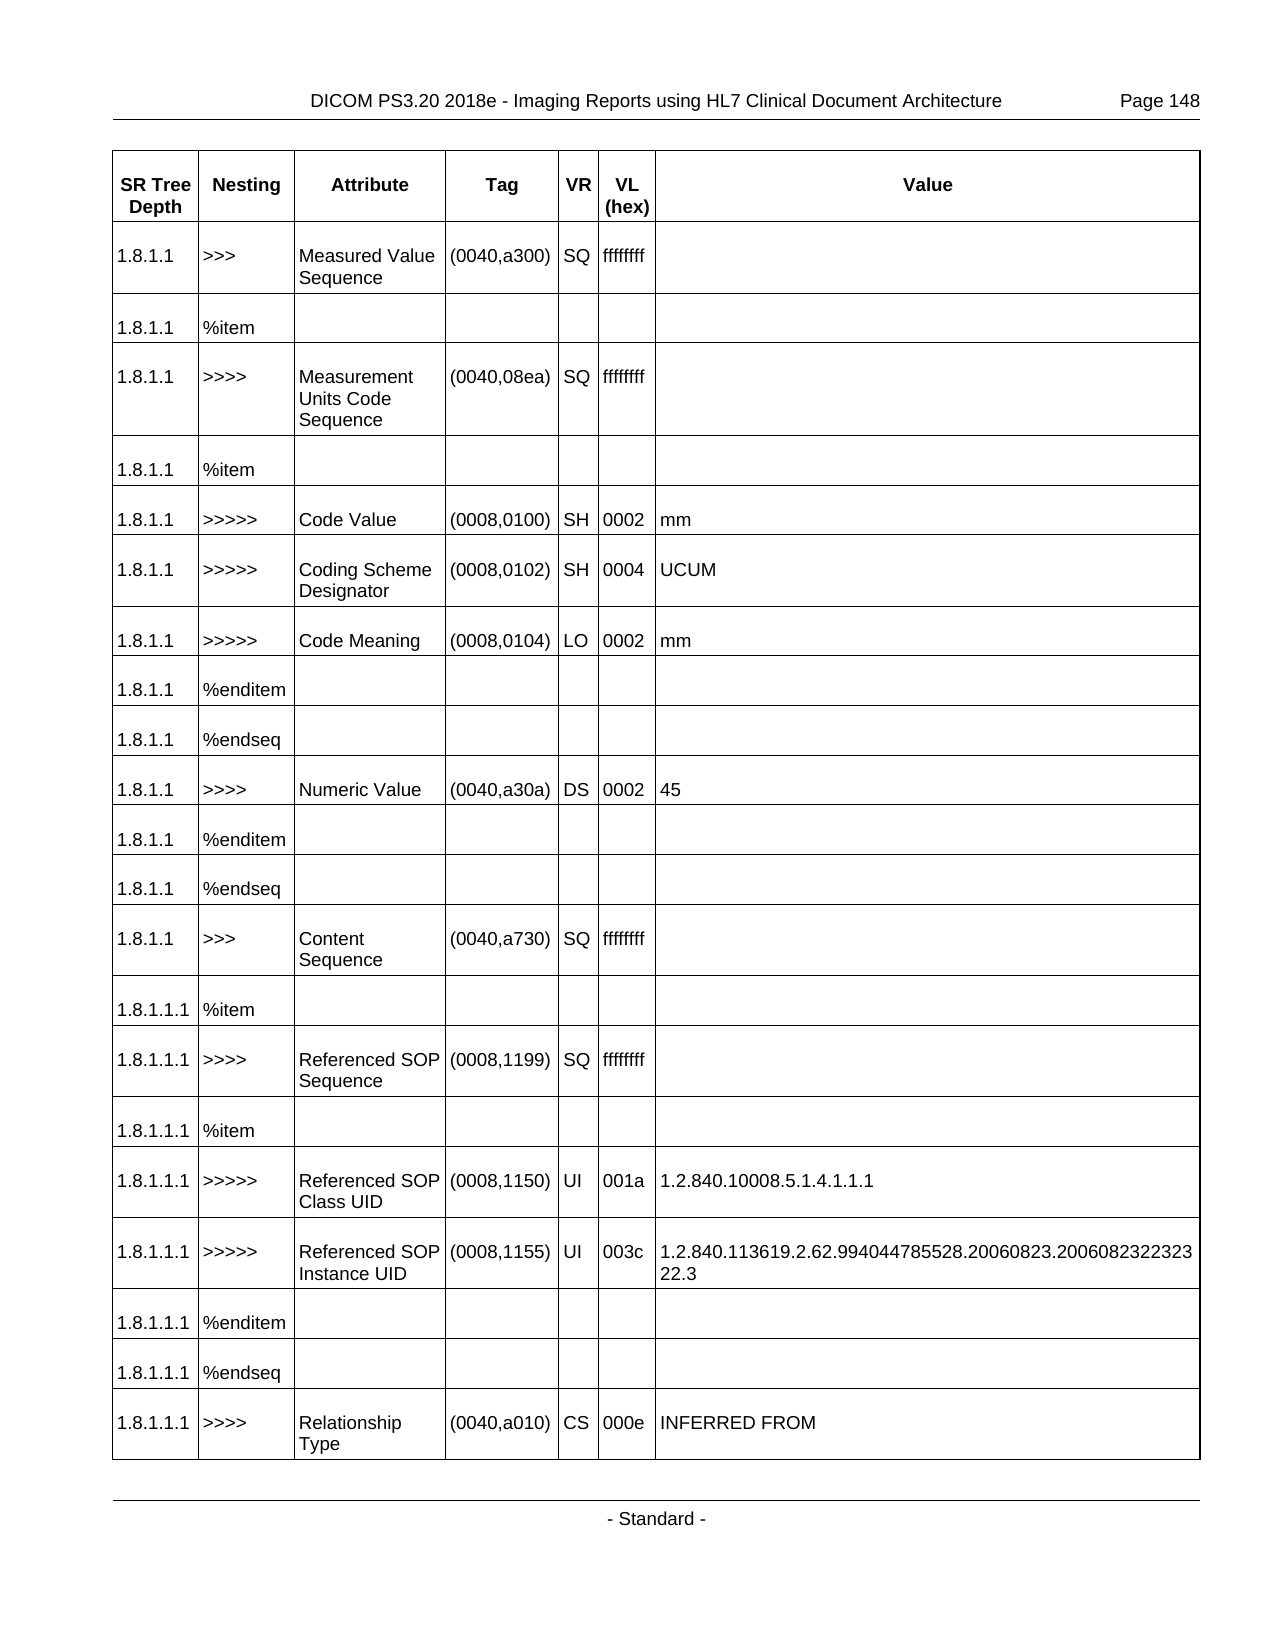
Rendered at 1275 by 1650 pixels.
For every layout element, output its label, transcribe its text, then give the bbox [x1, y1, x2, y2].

table_cell DS [559, 756, 598, 804]
table_cell [656, 656, 1199, 705]
table_cell 1.2.840.10008.5.1.4.1.1.1 [656, 1147, 1199, 1217]
table_cell ffffffff [599, 222, 655, 292]
table_cell [295, 294, 445, 342]
table_cell Content Sequence [295, 905, 445, 975]
table_cell [599, 436, 655, 485]
table_cell Code Value [295, 486, 445, 534]
table_cell mm [656, 486, 1199, 534]
table_header Attribute [295, 151, 445, 221]
table_cell 1.8.1.1 [113, 535, 198, 606]
table_cell 1.2.840.113619.2.62.994044785528.20060823.200608232232322.3 [656, 1218, 1199, 1288]
table_cell [656, 976, 1199, 1025]
table_cell 1.8.1.1 [113, 855, 198, 904]
table_cell 1.8.1.1 [113, 294, 198, 342]
table_cell (0008,0104) [446, 607, 558, 655]
table_cell %enditem [199, 805, 294, 854]
table_cell [599, 656, 655, 705]
table_cell >>> [199, 905, 294, 975]
table_cell 1.8.1.1.1 [113, 1147, 198, 1217]
table_cell UI [559, 1218, 598, 1288]
table_cell 003c [599, 1218, 655, 1288]
table_cell %endseq [199, 706, 294, 755]
table_header Nesting [199, 151, 294, 221]
table_cell CS [559, 1389, 598, 1459]
table_cell [656, 805, 1199, 854]
table_cell 1.8.1.1.1 [113, 1026, 198, 1096]
table_cell %endseq [199, 1339, 294, 1387]
table_cell [656, 222, 1199, 292]
table_cell 0002 [599, 486, 655, 534]
table_cell [446, 805, 558, 854]
table_cell [656, 343, 1199, 435]
table_cell [599, 294, 655, 342]
table_header VL (hex) [599, 151, 655, 221]
table_cell [656, 905, 1199, 975]
table_cell SQ [559, 343, 598, 435]
table_cell 1.8.1.1 [113, 222, 198, 292]
table_cell [559, 805, 598, 854]
table_cell SH [559, 535, 598, 606]
table_cell 45 [656, 756, 1199, 804]
table_cell [656, 294, 1199, 342]
table_cell [446, 436, 558, 485]
table_cell Code Meaning [295, 607, 445, 655]
table_cell %enditem [199, 656, 294, 705]
table_cell 1.8.1.1.1 [113, 1389, 198, 1459]
table_cell >>>> [199, 756, 294, 804]
table_cell 1.8.1.1.1 [113, 1218, 198, 1288]
table_cell SQ [559, 222, 598, 292]
table_cell [295, 805, 445, 854]
table_cell [446, 1289, 558, 1338]
table_cell [656, 855, 1199, 904]
table_cell [295, 436, 445, 485]
table_cell [295, 1289, 445, 1338]
table_cell INFERRED FROM [656, 1389, 1199, 1459]
table_cell [656, 1026, 1199, 1096]
table_cell %item [199, 436, 294, 485]
table_cell [559, 294, 598, 342]
table_cell [295, 855, 445, 904]
table_cell [599, 976, 655, 1025]
table_cell [656, 1289, 1199, 1338]
table_header VR [559, 151, 598, 221]
table_cell >>>>> [199, 1147, 294, 1217]
table_cell [559, 656, 598, 705]
table_cell [599, 706, 655, 755]
table_cell [446, 976, 558, 1025]
table_cell %enditem [199, 1289, 294, 1338]
table_cell mm [656, 607, 1199, 655]
table_cell >>>> [199, 343, 294, 435]
table_cell LO [559, 607, 598, 655]
table_cell [559, 706, 598, 755]
table_cell UCUM [656, 535, 1199, 606]
table_cell %item [199, 294, 294, 342]
table_header Tag [446, 151, 558, 221]
table_cell 1.8.1.1 [113, 343, 198, 435]
table_cell Numeric Value [295, 756, 445, 804]
table_cell >>>>> [199, 486, 294, 534]
table_cell [656, 1339, 1199, 1387]
table_cell Referenced SOP Instance UID [295, 1218, 445, 1288]
table_cell [599, 805, 655, 854]
table_cell [295, 706, 445, 755]
table_cell (0040,a730) [446, 905, 558, 975]
table_cell 1.8.1.1 [113, 706, 198, 755]
table_cell SQ [559, 905, 598, 975]
table_cell (0040,a010) [446, 1389, 558, 1459]
table_cell [559, 1289, 598, 1338]
table_cell UI [559, 1147, 598, 1217]
table_cell [446, 1097, 558, 1146]
table_cell 1.8.1.1.1 [113, 1339, 198, 1387]
table_cell Referenced SOP Class UID [295, 1147, 445, 1217]
table_cell [446, 294, 558, 342]
table_cell [446, 656, 558, 705]
table_cell [295, 1339, 445, 1387]
table_cell 1.8.1.1.1 [113, 976, 198, 1025]
table_cell >>>>> [199, 1218, 294, 1288]
table_cell 000e [599, 1389, 655, 1459]
table_cell [559, 1097, 598, 1146]
table_cell Relationship Type [295, 1389, 445, 1459]
table_cell [446, 855, 558, 904]
table_cell [599, 1289, 655, 1338]
table_cell >>>>> [199, 607, 294, 655]
table_cell 1.8.1.1 [113, 436, 198, 485]
table_cell Measurement Units Code Sequence [295, 343, 445, 435]
table_cell [599, 1097, 655, 1146]
table_cell [559, 976, 598, 1025]
table_cell (0008,1155) [446, 1218, 558, 1288]
table_cell Measured Value Sequence [295, 222, 445, 292]
table_cell 0002 [599, 756, 655, 804]
table_cell [656, 436, 1199, 485]
table_cell 001a [599, 1147, 655, 1217]
table_cell [559, 855, 598, 904]
table_cell [599, 855, 655, 904]
table_cell 0004 [599, 535, 655, 606]
table_cell >>>> [199, 1389, 294, 1459]
table_cell >>>>> [199, 535, 294, 606]
table_cell SH [559, 486, 598, 534]
table_cell 0002 [599, 607, 655, 655]
table_cell (0008,1199) [446, 1026, 558, 1096]
table_cell SQ [559, 1026, 598, 1096]
table_cell 1.8.1.1 [113, 905, 198, 975]
table_cell %item [199, 1097, 294, 1146]
table_cell (0008,0100) [446, 486, 558, 534]
table_cell 1.8.1.1 [113, 486, 198, 534]
table_cell [559, 1339, 598, 1387]
table_cell [656, 706, 1199, 755]
table_cell 1.8.1.1 [113, 607, 198, 655]
table_cell [599, 1339, 655, 1387]
table_cell [295, 656, 445, 705]
table_cell 1.8.1.1.1 [113, 1097, 198, 1146]
table_cell (0008,0102) [446, 535, 558, 606]
table_cell ffffffff [599, 905, 655, 975]
table_header Value [656, 151, 1199, 221]
table_cell ffffffff [599, 343, 655, 435]
table_cell [446, 706, 558, 755]
table_cell 1.8.1.1 [113, 756, 198, 804]
table_cell (0040,a300) [446, 222, 558, 292]
table_cell 1.8.1.1 [113, 656, 198, 705]
table_cell %item [199, 976, 294, 1025]
table_cell Referenced SOP Sequence [295, 1026, 445, 1096]
table_cell %endseq [199, 855, 294, 904]
table_cell ffffffff [599, 1026, 655, 1096]
table_cell 1.8.1.1 [113, 805, 198, 854]
table_cell >>> [199, 222, 294, 292]
table_cell (0040,08ea) [446, 343, 558, 435]
table_cell [295, 976, 445, 1025]
table_cell [559, 436, 598, 485]
table_cell 1.8.1.1.1 [113, 1289, 198, 1338]
table_cell Coding Scheme Designator [295, 535, 445, 606]
table_cell (0040,a30a) [446, 756, 558, 804]
table_cell (0008,1150) [446, 1147, 558, 1217]
table_cell >>>> [199, 1026, 294, 1096]
table_cell [446, 1339, 558, 1387]
table_header SR Tree Depth [113, 151, 198, 221]
table_cell [295, 1097, 445, 1146]
table_cell [656, 1097, 1199, 1146]
